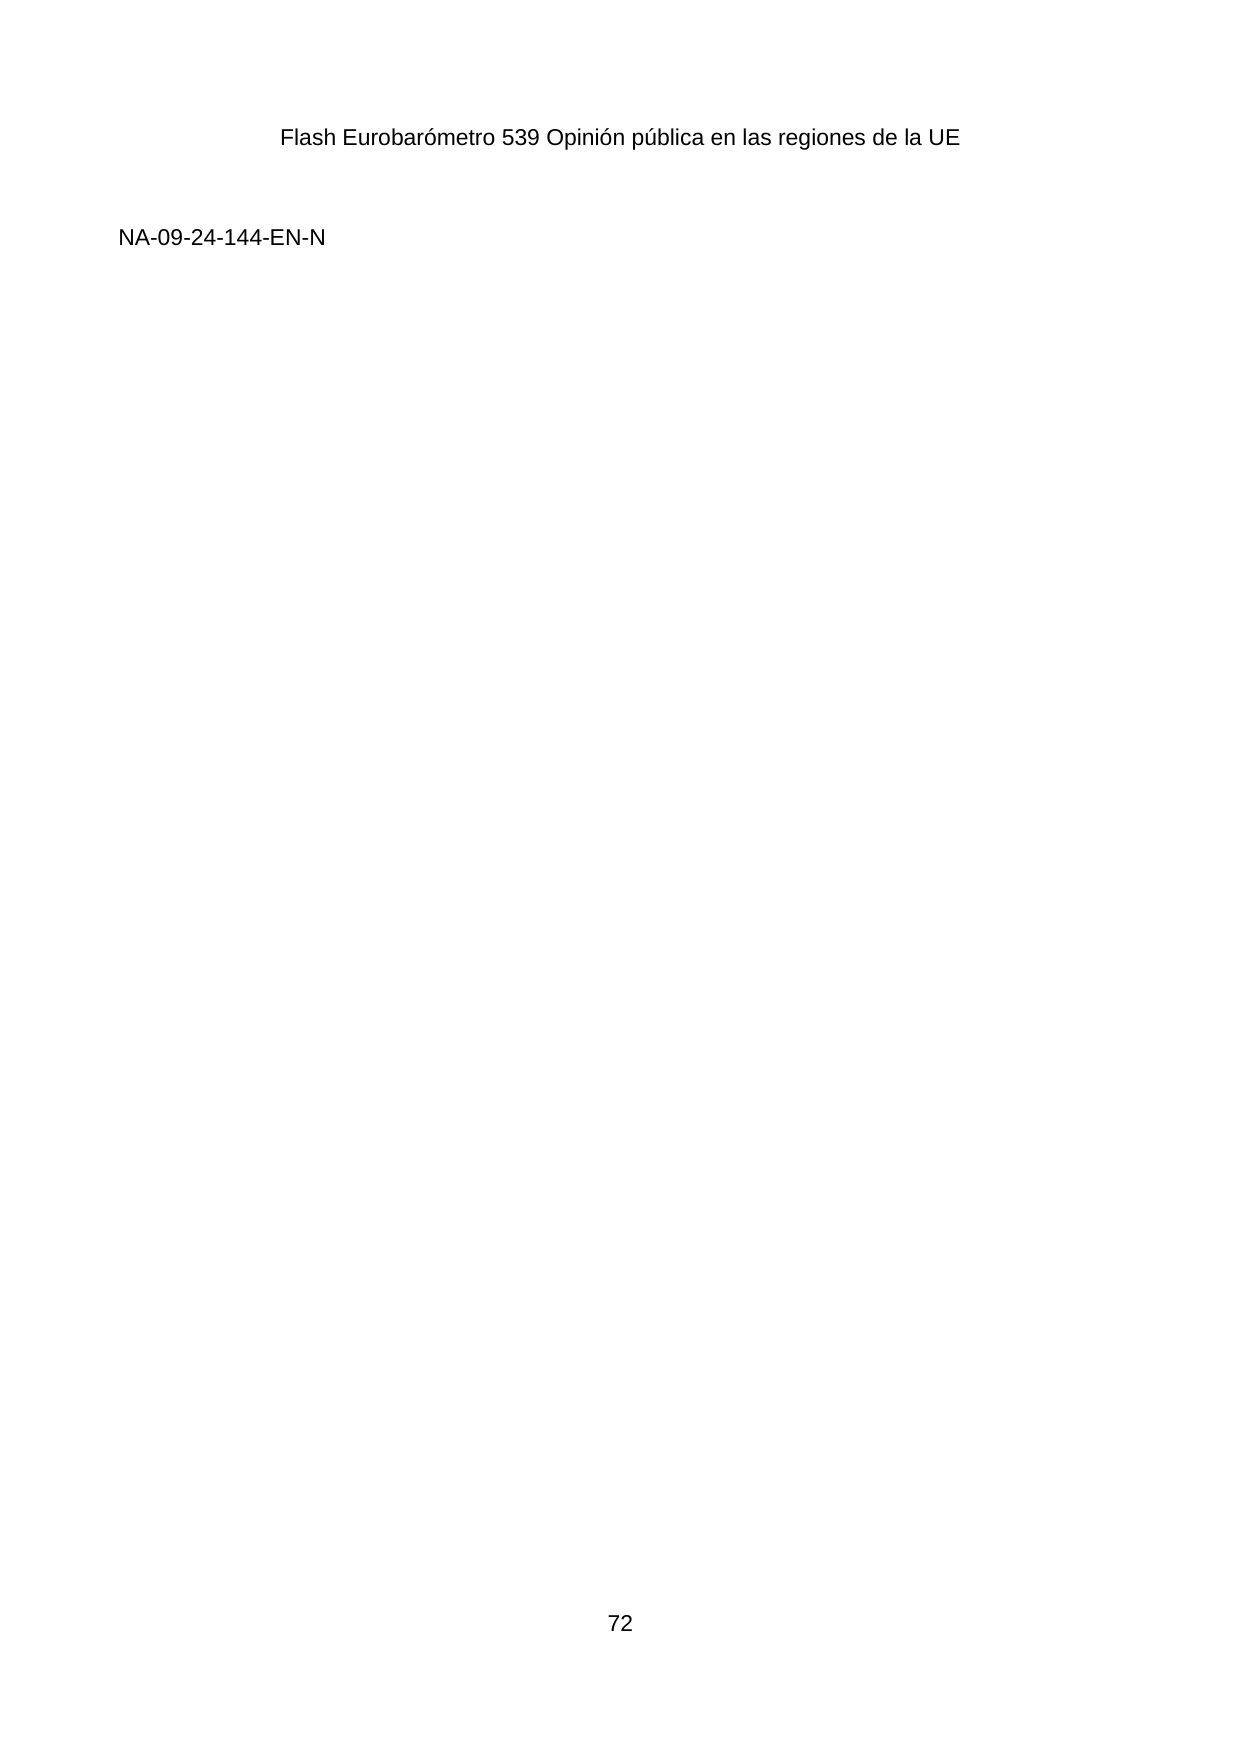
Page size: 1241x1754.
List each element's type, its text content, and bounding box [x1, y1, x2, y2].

text NA-09-24-144-EN-N [118, 224, 605, 250]
